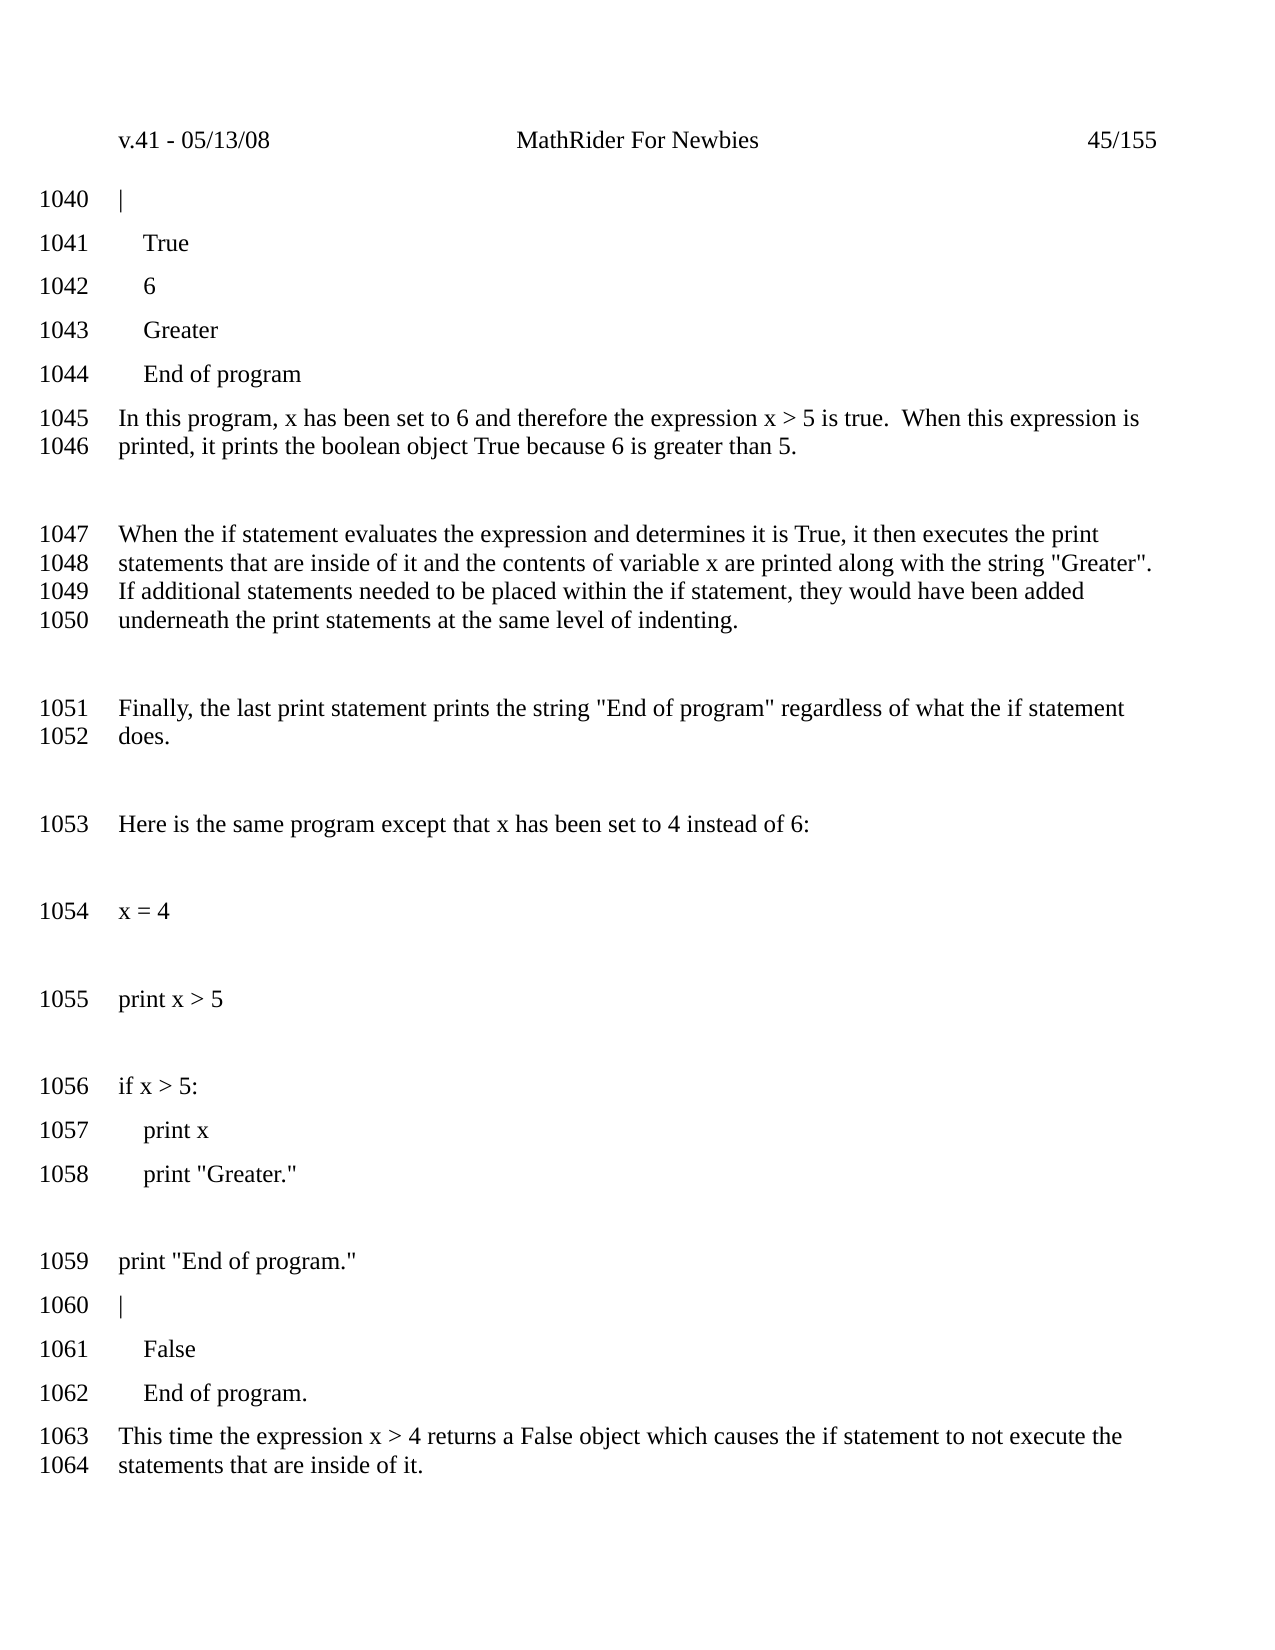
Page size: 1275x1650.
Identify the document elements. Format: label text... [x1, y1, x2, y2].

text print "End of program." [118, 1246, 1157, 1275]
text print "Greater." [118, 1159, 1157, 1188]
text print x > 5 [118, 984, 1157, 1013]
text Greater [118, 315, 1157, 344]
text print x [118, 1115, 1157, 1144]
text True [118, 228, 1157, 256]
text End of program [118, 359, 1157, 388]
text In this program, x has been set to 6 and therefore the expression x > 5 is true. When this expression is printed, it prints the boolean object True because 6 is greater than 5. [118, 403, 1157, 460]
text x = 4 [118, 896, 1157, 925]
text | [118, 184, 1157, 213]
text Finally, the last print statement prints the string "End of program" regardless of what the if statement does. [118, 693, 1157, 750]
text False [118, 1334, 1157, 1363]
text if x > 5: [118, 1071, 1157, 1100]
text This time the expression x > 4 returns a False object which causes the if statement to not execute the statements that are inside of it. [118, 1421, 1157, 1479]
text Here is the same program except that x has been set to 4 instead of 6: [118, 809, 1157, 838]
text When the if statement evaluates the expression and determines it is True, it then executes the print statements that are inside of it and the contents of variable x are printed along with the string "Greater". If additional statements needed to be placed within the if statement, they would have been added underneath the print statements at the same level of indenting. [118, 519, 1157, 634]
text 6 [118, 271, 1157, 300]
text | [118, 1290, 1157, 1319]
text End of program. [118, 1378, 1157, 1406]
